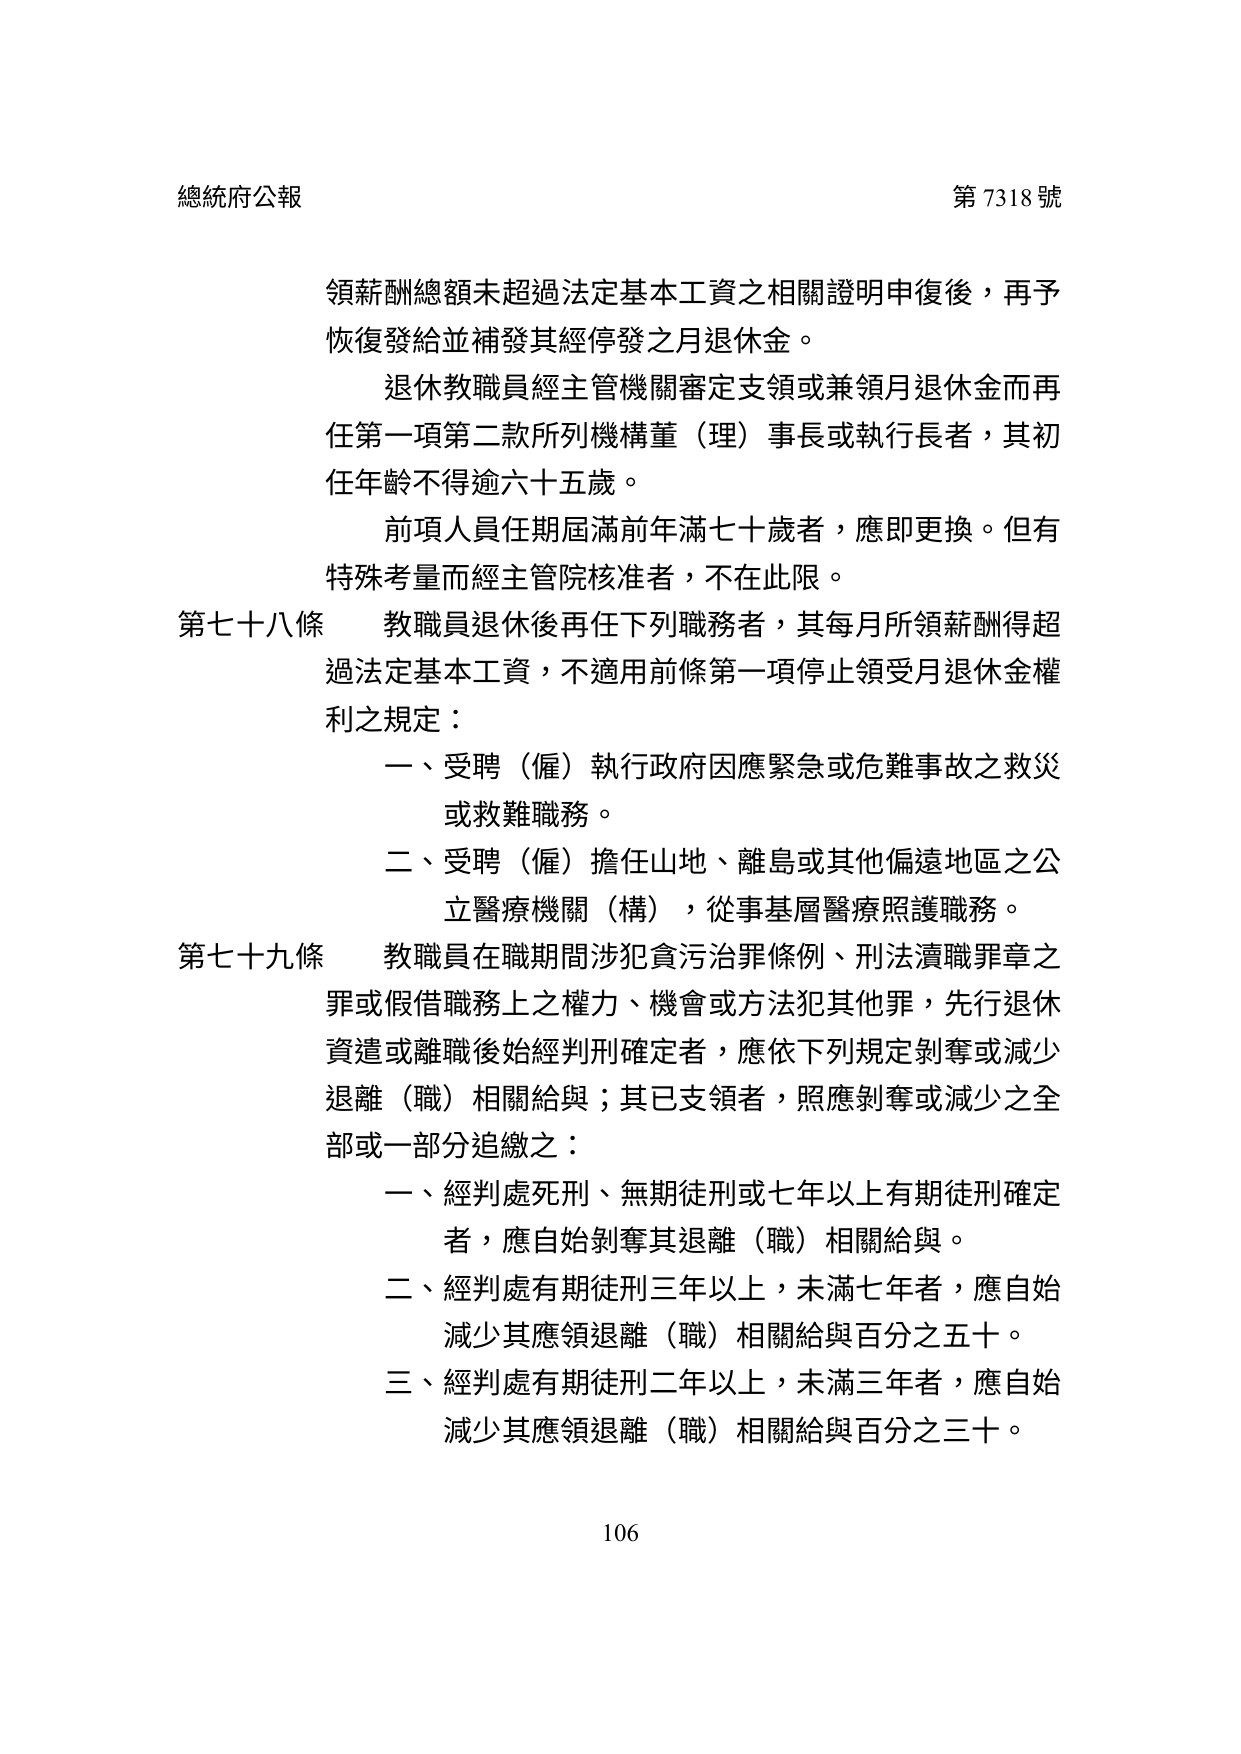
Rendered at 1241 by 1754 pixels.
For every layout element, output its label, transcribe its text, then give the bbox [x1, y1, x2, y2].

text 領薪酬總額未超過法定基本工資之相關證明申復後，再予恢復發給並補發其經停發之月退休金。 [325, 266, 1063, 361]
text 前項人員任期屆滿前年滿七十歲者，應即更換。但有特殊考量而經主管院核准者，不在此限。 [325, 503, 1063, 598]
text 二、受聘（僱）擔任山地、離島或其他偏遠地區之公立醫療機關（構），從事基層醫療照護職務。 [384, 834, 1063, 929]
text 退休教職員經主管機關審定支領或兼領月退休金而再任第一項第二款所列機構董（理）事長或執行長者，其初任年齡不得逾六十五歲。 [325, 361, 1063, 503]
text 一、受聘（僱）執行政府因應緊急或危難事故之救災或救難職務。 [384, 740, 1063, 834]
text 第七十八條 教職員退休後再任下列職務者，其每月所領薪酬得超過法定基本工資，不適用前條第一項停止領受月退休金權利之規定： [177, 598, 1063, 740]
text 第七十九條 教職員在職期間涉犯貪污治罪條例、刑法瀆職罪章之罪或假借職務上之權力、機會或方法犯其他罪，先行退休、資遣或離職後始經判刑確定者，應依下列規定剝奪或減少退離（職）相關給與；其已支領者，照應剝奪或減少之全部或一部分追繳之： [177, 929, 1063, 1166]
text 二、經判處有期徒刑三年以上，未滿七年者，應自始減少其應領退離（職）相關給與百分之五十。 [384, 1261, 1063, 1356]
text 一、經判處死刑、無期徒刑或七年以上有期徒刑確定者，應自始剝奪其退離（職）相關給與。 [384, 1166, 1063, 1261]
text 三、經判處有期徒刑二年以上，未滿三年者，應自始減少其應領退離（職）相關給與百分之三十。 [384, 1356, 1063, 1451]
